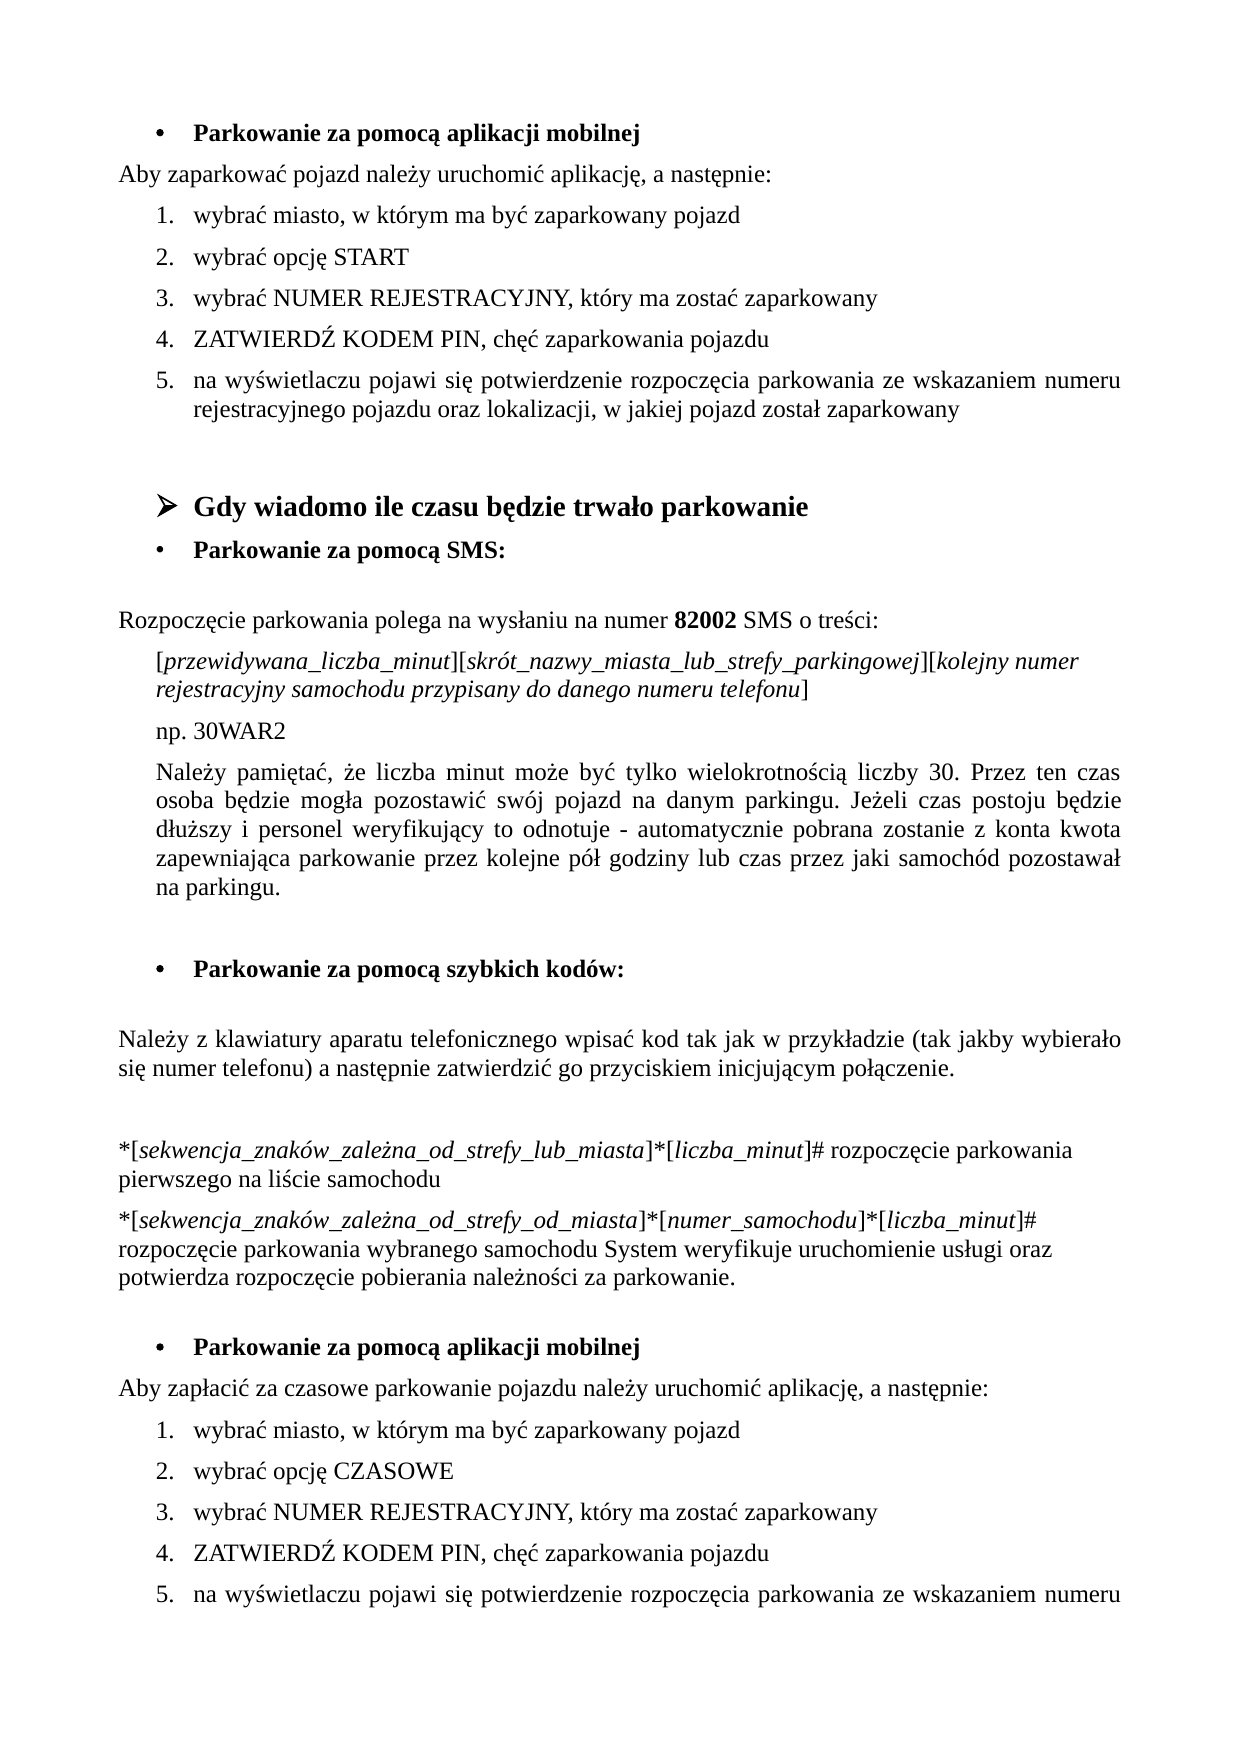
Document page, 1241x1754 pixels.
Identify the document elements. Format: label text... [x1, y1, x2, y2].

list na wyświetlaczu pojawi się potwierdzenie rozpoczęcia parkowania ze wskazaniem numeru [156, 1579, 1122, 1608]
list Parkowanie za pomocą aplikacji mobilnej [156, 118, 1122, 147]
list Należy pamiętać, że liczba minut może być tylko wielokrotnością liczby 30. Przez ten czas osoba będzie mogła pozostawić swój pojazd na danym parkingu. Jeżeli czas postoju będzie dłuższy i personel weryfikujący to odnotuje - automatycznie pobrana zostanie z konta kwota zapewniająca parkowanie przez kolejne pół godziny lub czas przez jaki samochód pozostawał na parkingu. [118, 757, 1122, 901]
list np. 30WAR2 [118, 716, 1122, 744]
text Aby zaparkować pojazd należy uruchomić aplikację, a następnie: [118, 159, 1122, 188]
subtitle Gdy wiadomo ile czasu będzie trwało parkowanie [156, 489, 1122, 522]
list wybrać opcję CZASOWE [156, 1456, 1122, 1484]
list [przewidywana_liczba_minut][skrót_nazwy_miasta_lub_strefy_parkingowej][kolejny numer rejestracyjny samochodu przypisany do danego numeru telefonu] [118, 646, 1122, 703]
list na wyświetlaczu pojawi się potwierdzenie rozpoczęcia parkowania ze wskazaniem numeru rejestracyjnego pojazdu oraz lokalizacji, w jakiej pojazd został zaparkowany [156, 365, 1122, 422]
list ZATWIERDŹ KODEM PIN, chęć zaparkowania pojazdu [156, 324, 1122, 353]
list wybrać opcję START [156, 242, 1122, 270]
text *[sekwencja_znaków_zależna_od_strefy_od_miasta]*[numer_samochodu]*[liczba_minut]# rozpoczęcie parkowania wybranego samochodu System weryfikuje uruchomienie usługi oraz potwierdza rozpoczęcie pobierania należności za parkowanie. [118, 1205, 1122, 1320]
text *[sekwencja_znaków_zależna_od_strefy_lub_miasta]*[liczba_minut]# rozpoczęcie parkowania pierwszego na liście samochodu [118, 1135, 1122, 1193]
list wybrać NUMER REJESTRACYJNY, który ma zostać zaparkowany [156, 283, 1122, 311]
text Należy z klawiatury aparatu telefonicznego wpisać kod tak jak w przykładzie (tak jakby wybierało się numer telefonu) a następnie zatwierdzić go przyciskiem inicjującym połączenie. [118, 995, 1122, 1082]
list wybrać NUMER REJESTRACYJNY, który ma zostać zaparkowany [156, 1497, 1122, 1526]
list wybrać miasto, w którym ma być zaparkowany pojazd [156, 200, 1122, 229]
text Aby zapłacić za czasowe parkowanie pojazdu należy uruchomić aplikację, a następnie: [118, 1373, 1122, 1402]
list ZATWIERDŹ KODEM PIN, chęć zaparkowania pojazdu [156, 1538, 1122, 1567]
list Parkowanie za pomocą szybkich kodów: [156, 954, 1122, 983]
list wybrać miasto, w którym ma być zaparkowany pojazd [156, 1415, 1122, 1443]
list Parkowanie za pomocą aplikacji mobilnej [156, 1332, 1122, 1361]
list Parkowanie za pomocą SMS: [156, 535, 1122, 563]
text Rozpoczęcie parkowania polega na wysłaniu na numer 82002 SMS o treści: [118, 576, 1122, 633]
